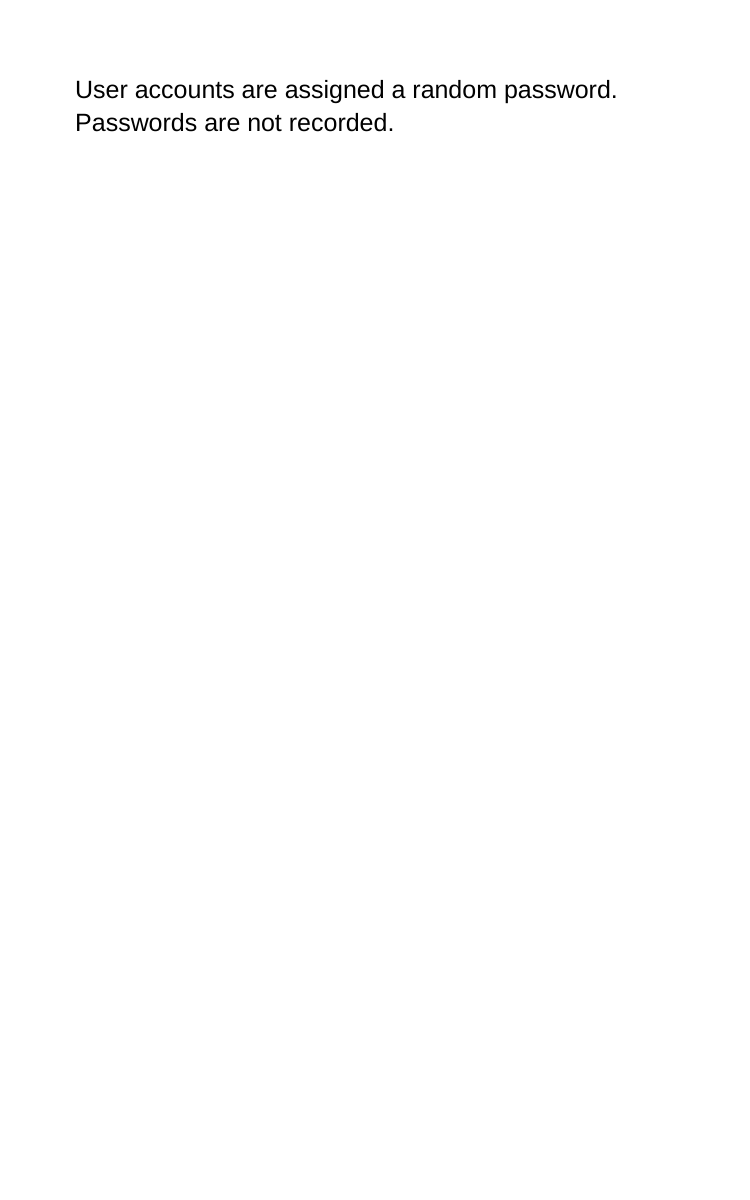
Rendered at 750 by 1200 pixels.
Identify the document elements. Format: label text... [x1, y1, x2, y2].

text User accounts are assigned a random password. Passwords are not recorded. [75, 75, 675, 137]
